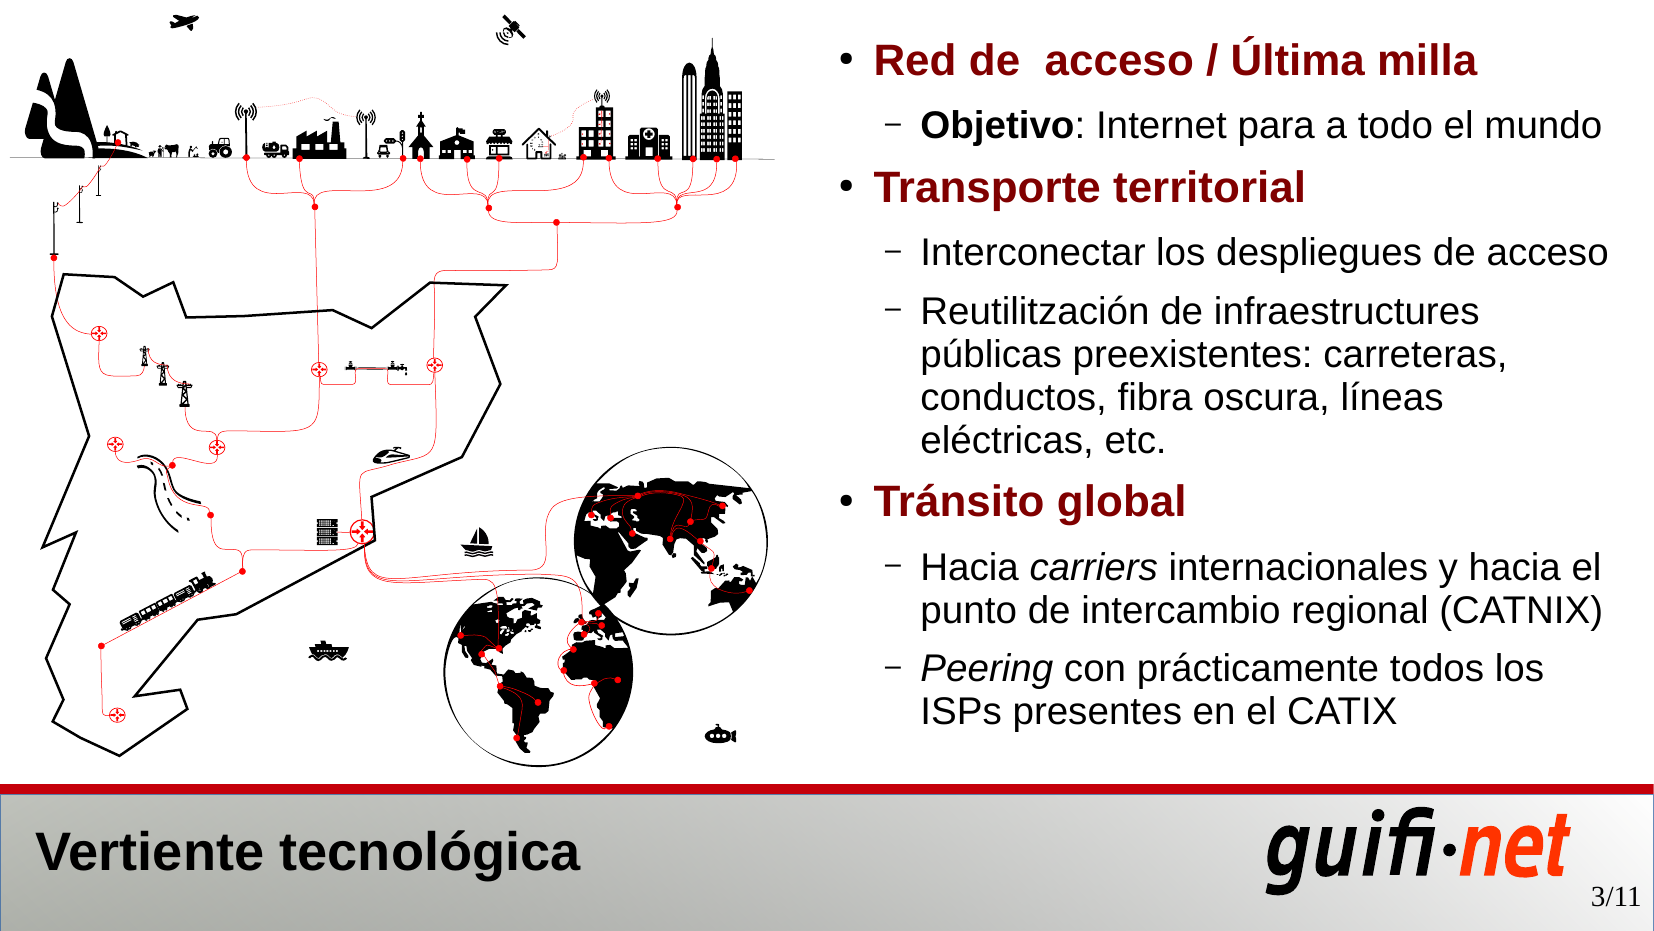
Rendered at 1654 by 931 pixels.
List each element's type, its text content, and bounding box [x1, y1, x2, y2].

picture [0, 0, 864, 856]
list Red de acceso / Última milla Objetivo: Internet para a todo el mundo Transporte territorial Interconectar los despliegues de acceso Reutilitzación de infraestructures públicas preexistentes: carreteras, conductos, fibra oscura, líneas eléctricas, etc. Tránsito global Hacia carriers internacionales y hacia el punto de intercambio regional (CATNIX) Peering con prácticamente todos los ISPs presentes en el CATIX [826, 35, 1619, 756]
title Vertiente tecnológica [35, 804, 1182, 898]
